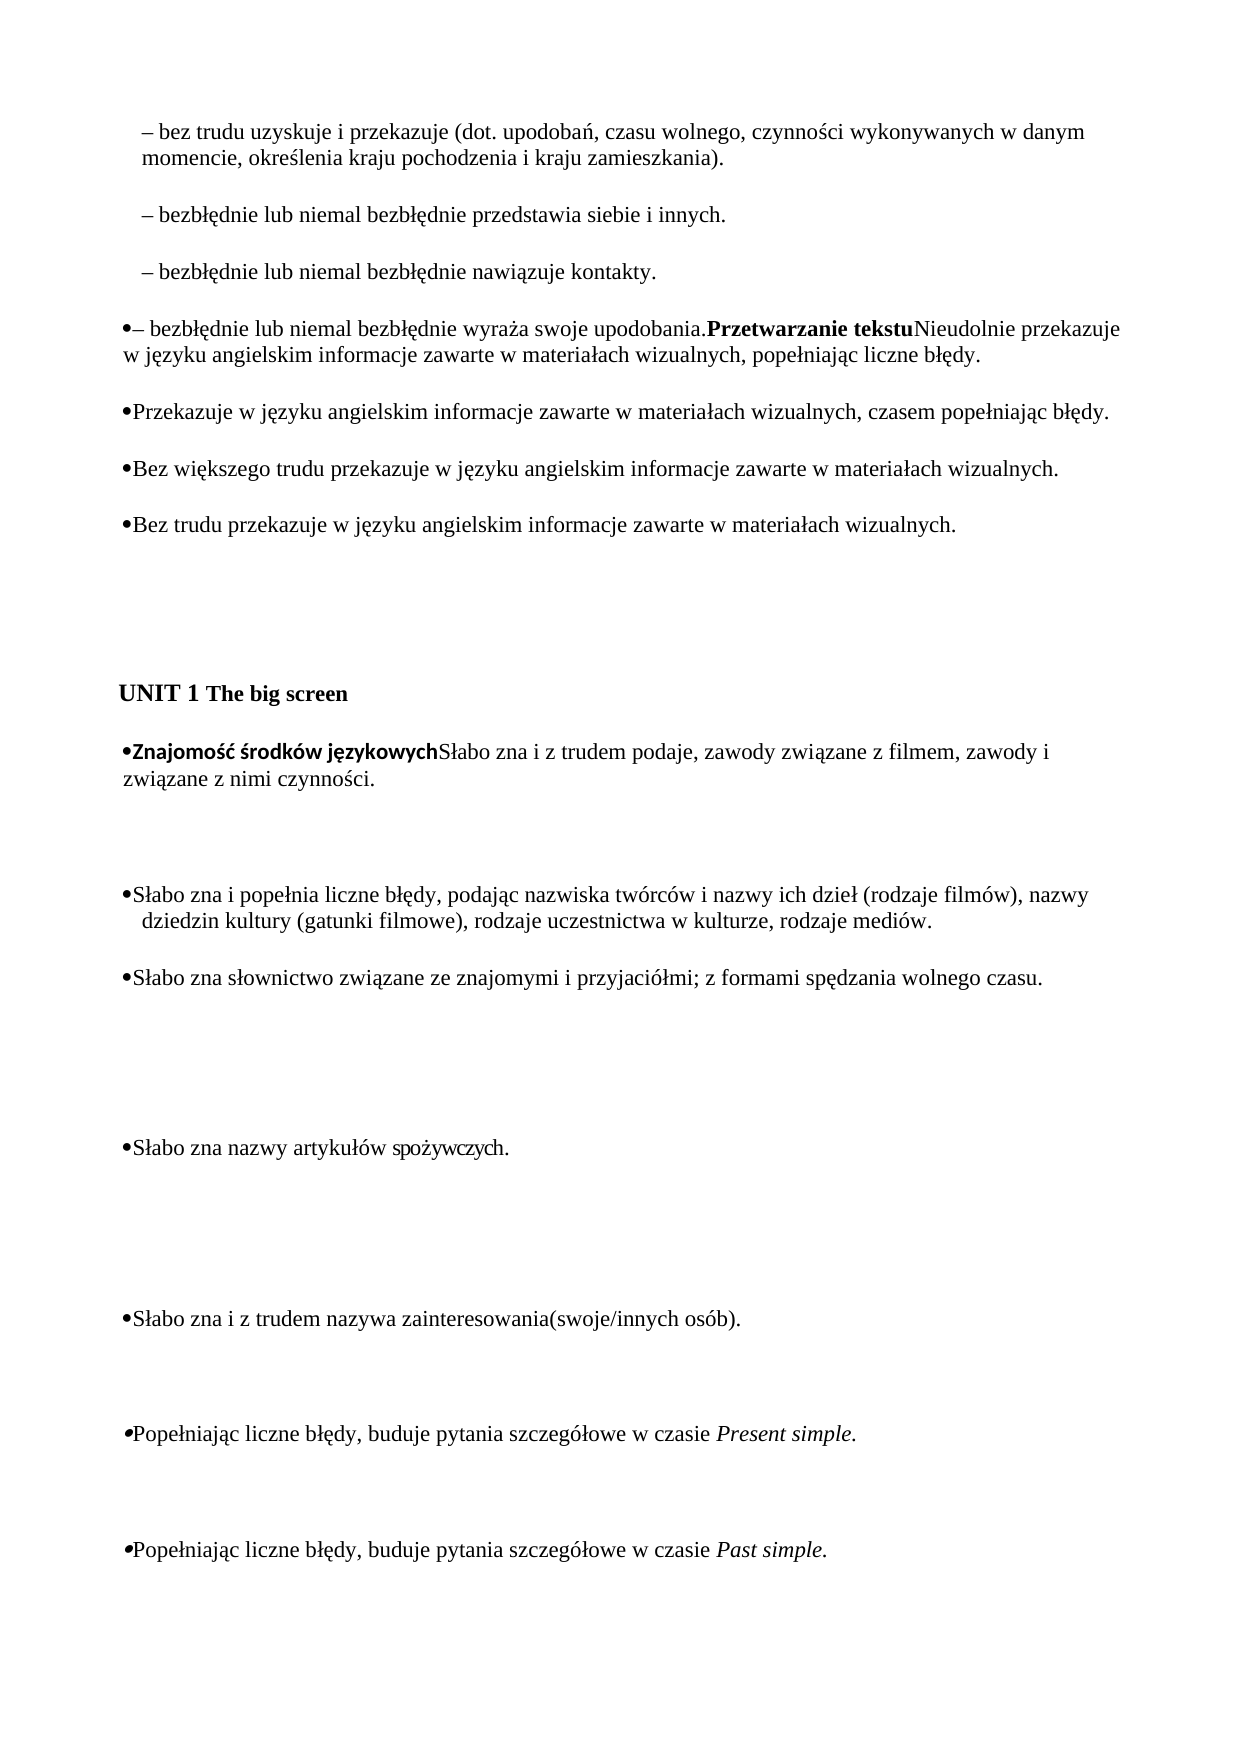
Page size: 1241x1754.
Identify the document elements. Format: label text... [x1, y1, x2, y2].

list Słabo zna nazwy artykułów spożywczych. [123, 1134, 1122, 1161]
text – bez trudu uzyskuje i przekazuje (dot. upodobań, czasu wolnego, czynności wykonywanych w danym momencie, określenia kraju pochodzenia i kraju zamieszkania). [142, 118, 1122, 171]
text – bezbłędnie lub niemal bezbłędnie przedstawia siebie i innych. [142, 201, 1122, 228]
list Popełniając liczne błędy, buduje pytania szczegółowe w czasie Past simple. [123, 1536, 1122, 1563]
list Popełniając liczne błędy, buduje pytania szczegółowe w czasie Present simple. [123, 1421, 1122, 1447]
list Słabo zna słownictwo związane ze znajomymi i przyjaciółmi; z formami spędzania wolnego czasu. [123, 964, 1122, 990]
list Bez większego trudu przekazuje w języku angielskim informacje zawarte w materiałach wizualnych. [123, 455, 1122, 481]
list Przekazuje w języku angielskim informacje zawarte w materiałach wizualnych, czasem popełniając błędy. [123, 398, 1122, 424]
list Słabo zna i popełnia liczne błędy, podając nazwiska twórców i nazwy ich dzieł (rodzaje filmów), nazwy dziedzin kultury (gatunki filmowe), rodzaje uczestnictwa w kulturze, rodzaje mediów. [123, 881, 1122, 933]
list Znajomość środków językowychSłabo zna i z trudem podaje, zawody związane z filmem, zawody i związane z nimi czynności. [123, 737, 1122, 791]
list Słabo zna i z trudem nazywa zainteresowania(swoje/innych osób). [123, 1304, 1122, 1331]
text – bezbłędnie lub niemal bezbłędnie nawiązuje kontakty. [142, 258, 1122, 284]
list – bezbłędnie lub niemal bezbłędnie wyraża swoje upodobania.Przetwarzanie tekstuNieudolnie przekazuje w języku angielskim informacje zawarte w materiałach wizualnych, popełniając liczne błędy. [123, 315, 1122, 367]
text UNIT 1 The big screen [118, 678, 1122, 706]
list Bez trudu przekazuje w języku angielskim informacje zawarte w materiałach wizualnych. [123, 511, 1122, 538]
